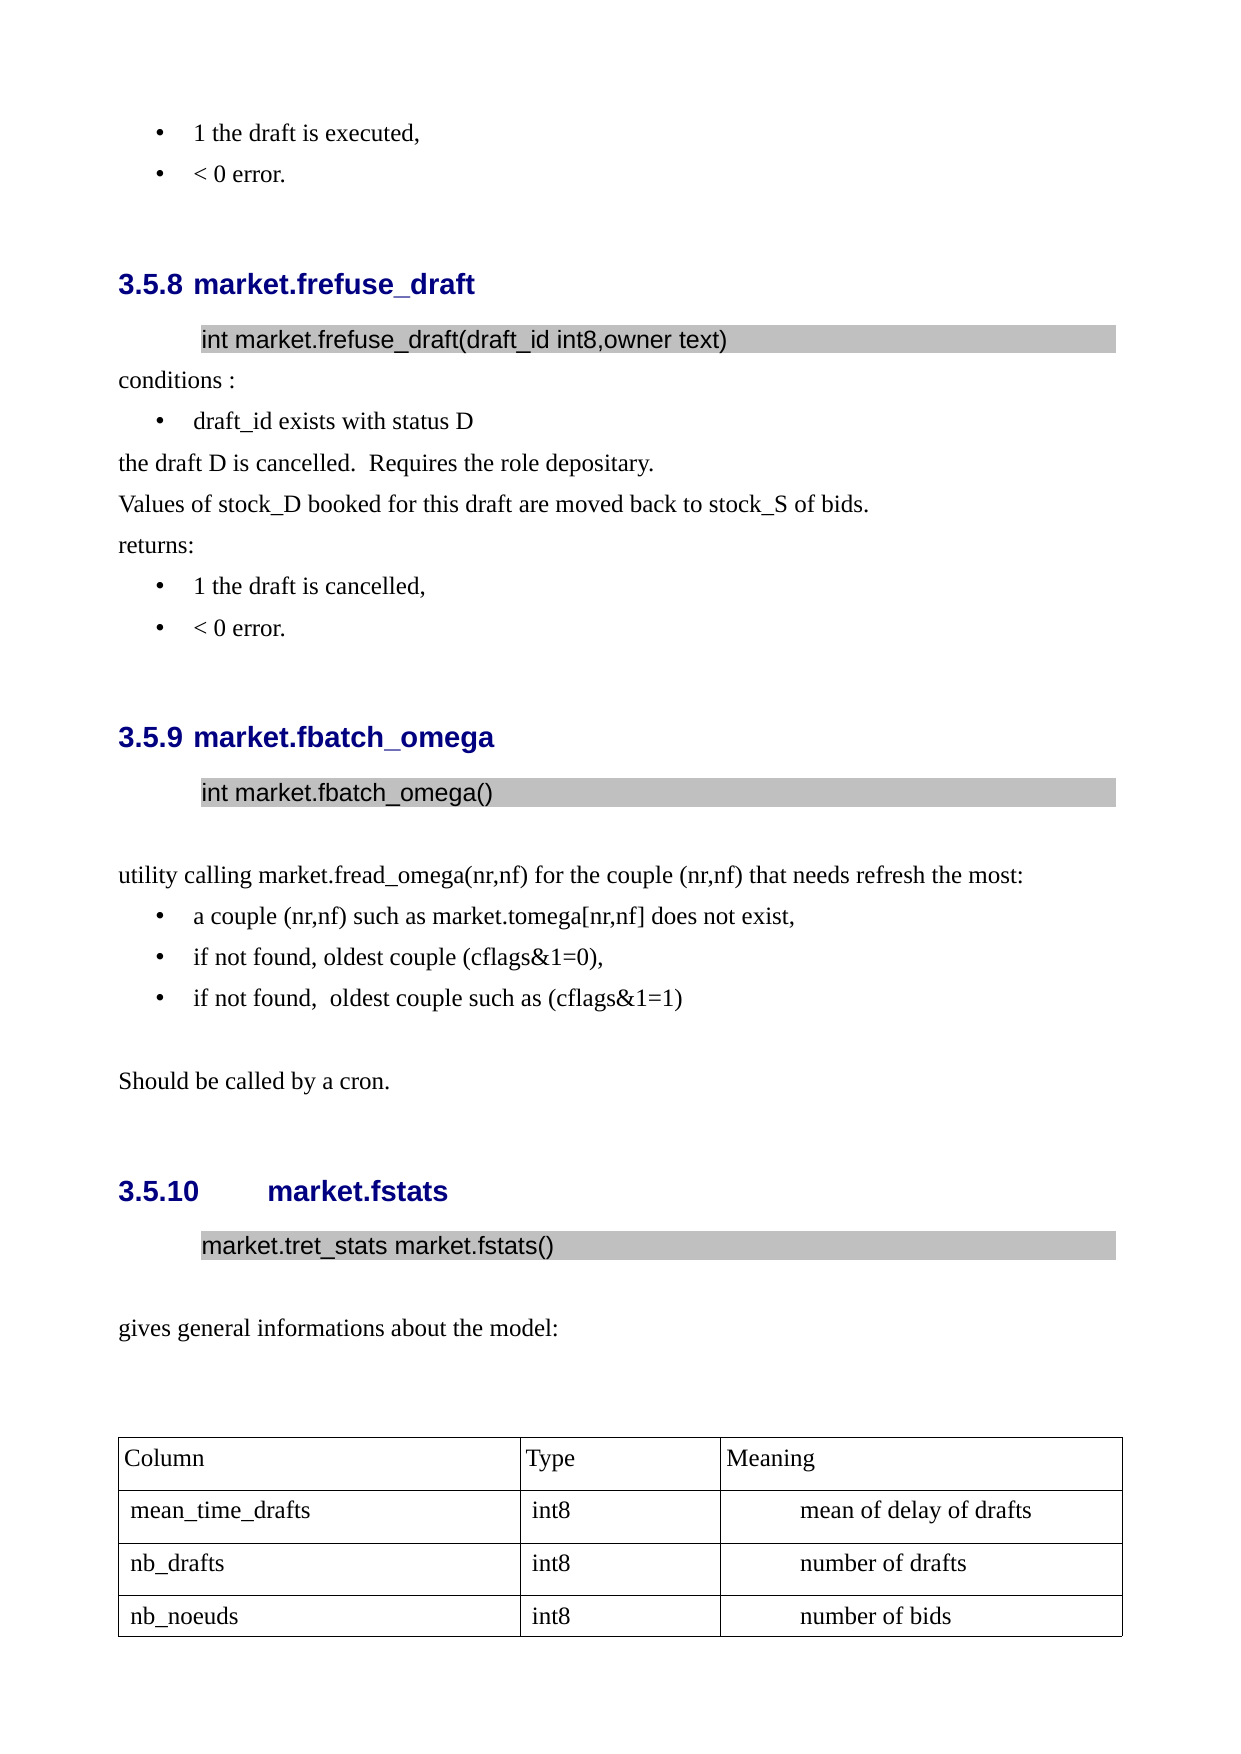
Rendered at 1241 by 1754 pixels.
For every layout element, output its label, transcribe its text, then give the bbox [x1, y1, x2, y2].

table_cell mean of delay of drafts [721, 1491, 1122, 1542]
text conditions : [118, 365, 1122, 394]
table_cell int8 [521, 1491, 720, 1542]
list < 0 error. [156, 613, 1122, 641]
table_cell int8 [521, 1596, 720, 1636]
text utility calling market.fread_omega(nr,nf) for the couple (nr,nf) that needs refresh the most: [118, 860, 1122, 888]
text Should be called by a cron. [118, 1066, 1122, 1095]
text the draft D is cancelled. Requires the role depositary. [118, 448, 1122, 476]
text market.tret_stats market.fstats() [201, 1231, 1116, 1260]
subtitle market.fbatch_omega [118, 720, 1122, 754]
list 1 the draft is executed, [156, 118, 1122, 147]
text int market.fbatch_omega() [201, 778, 1116, 807]
table_cell nb_drafts [119, 1544, 520, 1595]
list draft_id exists with status D [156, 406, 1122, 435]
table_cell number of bids [721, 1596, 1122, 1636]
text gives general informations about the model: [118, 1313, 1122, 1342]
subtitle market.fstats [118, 1173, 1122, 1207]
table_cell number of drafts [721, 1544, 1122, 1595]
table_cell mean_time_drafts [119, 1491, 520, 1542]
list a couple (nr,nf) such as market.tomega[nr,nf] does not exist, [156, 901, 1122, 930]
table_cell int8 [521, 1544, 720, 1595]
subtitle market.frefuse_draft [118, 267, 1122, 300]
text Values of stock_D booked for this draft are moved back to stock_S of bids. [118, 489, 1122, 518]
table_header Meaning [721, 1438, 1122, 1490]
text int market.frefuse_draft(draft_id int8,owner text) [201, 325, 1116, 353]
table_cell nb_noeuds [119, 1596, 520, 1636]
list if not found, oldest couple such as (cflags&1=1) [156, 983, 1122, 1012]
table_header Column [119, 1438, 520, 1490]
list < 0 error. [156, 159, 1122, 188]
table_header Type [521, 1438, 720, 1490]
list 1 the draft is cancelled, [156, 571, 1122, 600]
list if not found, oldest couple (cflags&1=0), [156, 942, 1122, 971]
text returns: [118, 530, 1122, 559]
